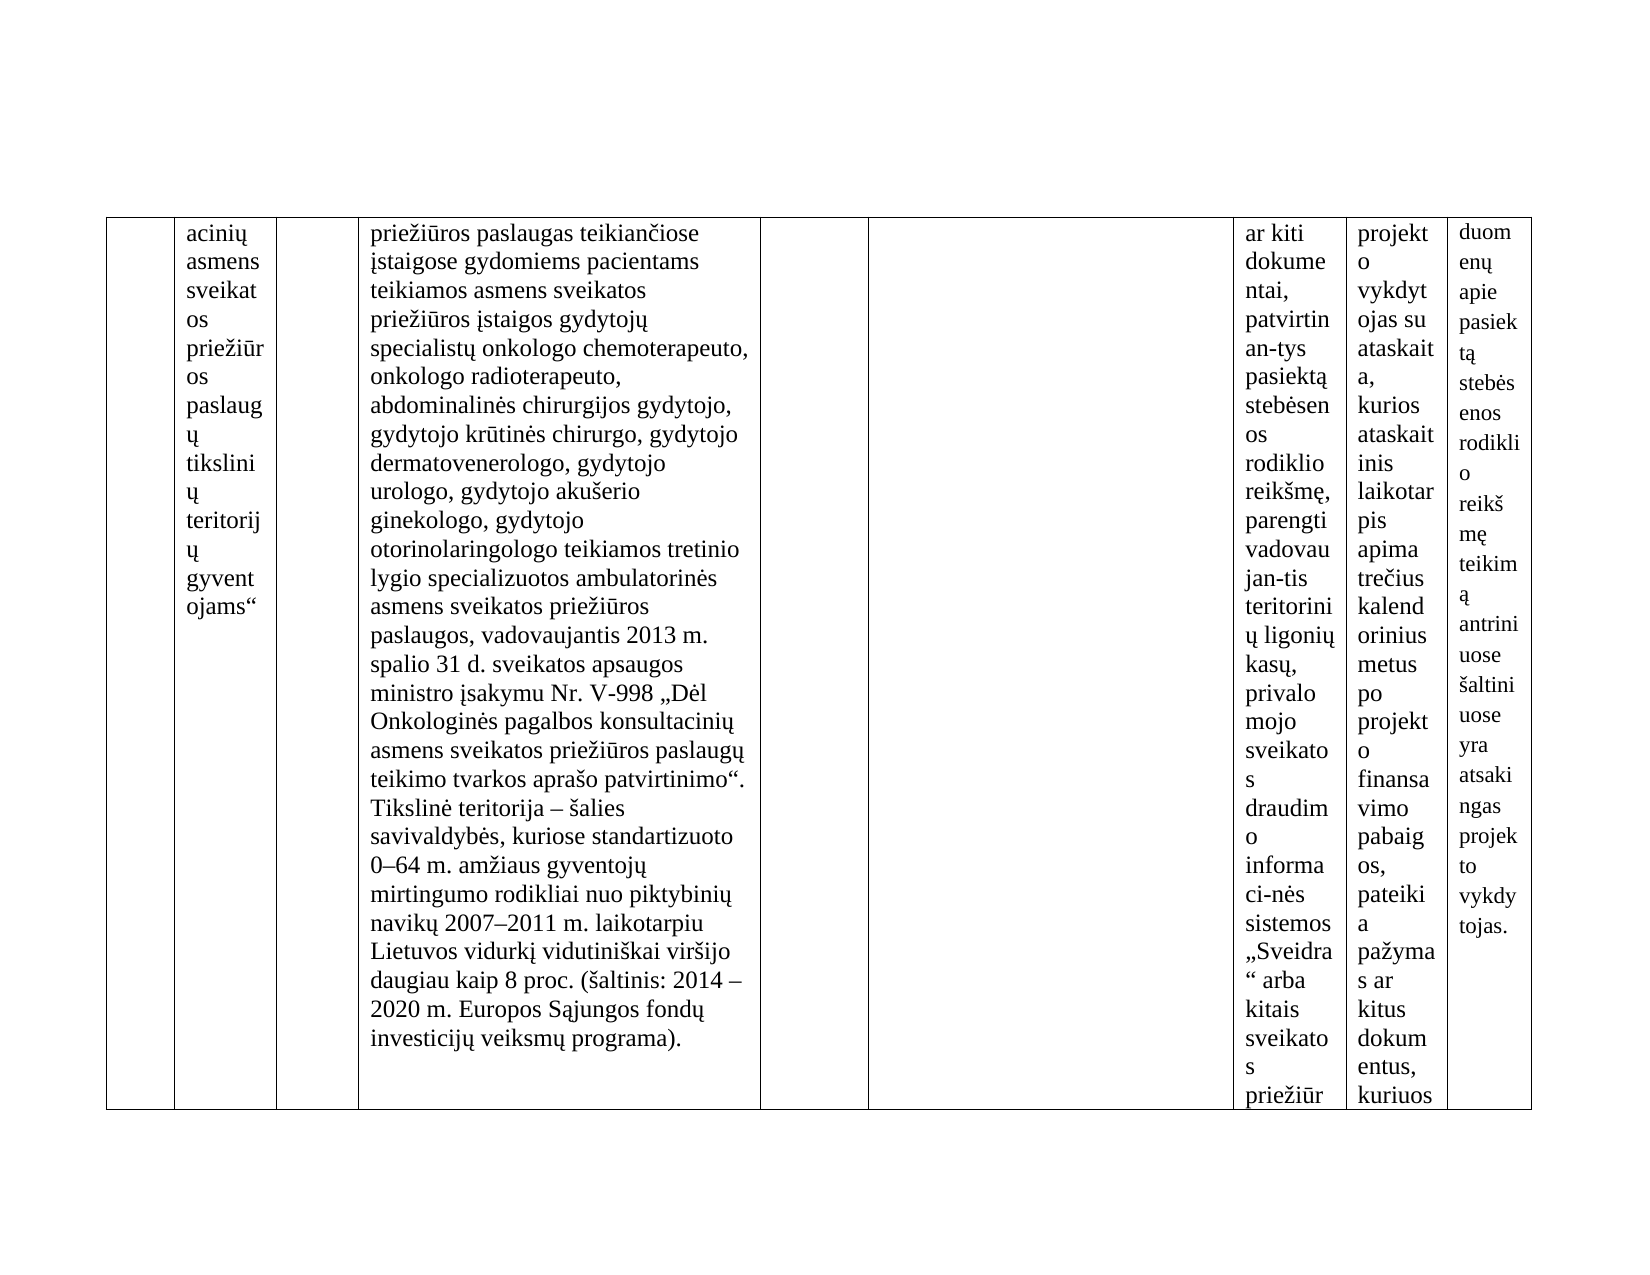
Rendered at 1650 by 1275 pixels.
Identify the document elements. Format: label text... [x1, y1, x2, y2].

table_cell acinių asmens sveikatos priežiūros paslaugų tikslinių teritorijų gyventojams“ [175, 218, 276, 1109]
table_cell [761, 218, 868, 1109]
table_cell [277, 218, 358, 1109]
table_cell ar kiti dokumentai, patvirtinan-tys pasiektą stebėsenos rodiklio reikšmę, parengti vadovaujan-tis teritorinių ligonių kasų, privalomojo sveikatos draudimo informaci-nės sistemos „Sveidra“ arba kitais sveikatos priežiūr [1234, 218, 1346, 1109]
table_cell duomenų apie pasiektą stebėsenos rodiklio reikšmę teikimą antriniuose šaltiniuose yra atsakingas projekto vykdytojas. [1448, 218, 1531, 1109]
table_cell [869, 218, 1233, 1109]
table_cell priežiūros paslaugas teikiančiose įstaigose gydomiems pacientams teikiamos asmens sveikatos priežiūros įstaigos gydytojų specialistų onkologo chemoterapeuto, onkologo radioterapeuto, abdominalinės chirurgijos gydytojo, gydytojo krūtinės chirurgo, gydytojo dermatovenerologo, gydytojo urologo, gydytojo akušerio ginekologo, gydytojo otorinolaringologo teikiamos tretinio lygio specializuotos ambulatorinės asmens sveikatos priežiūros paslaugos, vadovaujantis 2013 m. spalio 31 d. sveikatos apsaugos ministro įsakymu Nr. V-998 „Dėl Onkologinės pagalbos konsultacinių asmens sveikatos priežiūros paslaugų teikimo tvarkos aprašo patvirtinimo“. Tikslinė teritorija – šalies savivaldybės, kuriose standartizuoto 0–64 m. amžiaus gyventojų mirtingumo rodikliai nuo piktybinių navikų 2007–2011 m. laikotarpiu Lietuvos vidurkį vidutiniškai viršijo daugiau kaip 8 proc. (šaltinis: 2014 – 2020 m. Europos Sąjungos fondų investicijų veiksmų programa). [359, 218, 760, 1109]
table_cell [107, 218, 174, 1109]
table_cell projekto vykdytojas su ataskaita, kurios ataskaitinis laikotarpis apima trečius kalendorinius metus po projekto finansavimo pabaigos, pateikia pažymas ar kitus dokumentus, kuriuos [1347, 218, 1447, 1109]
